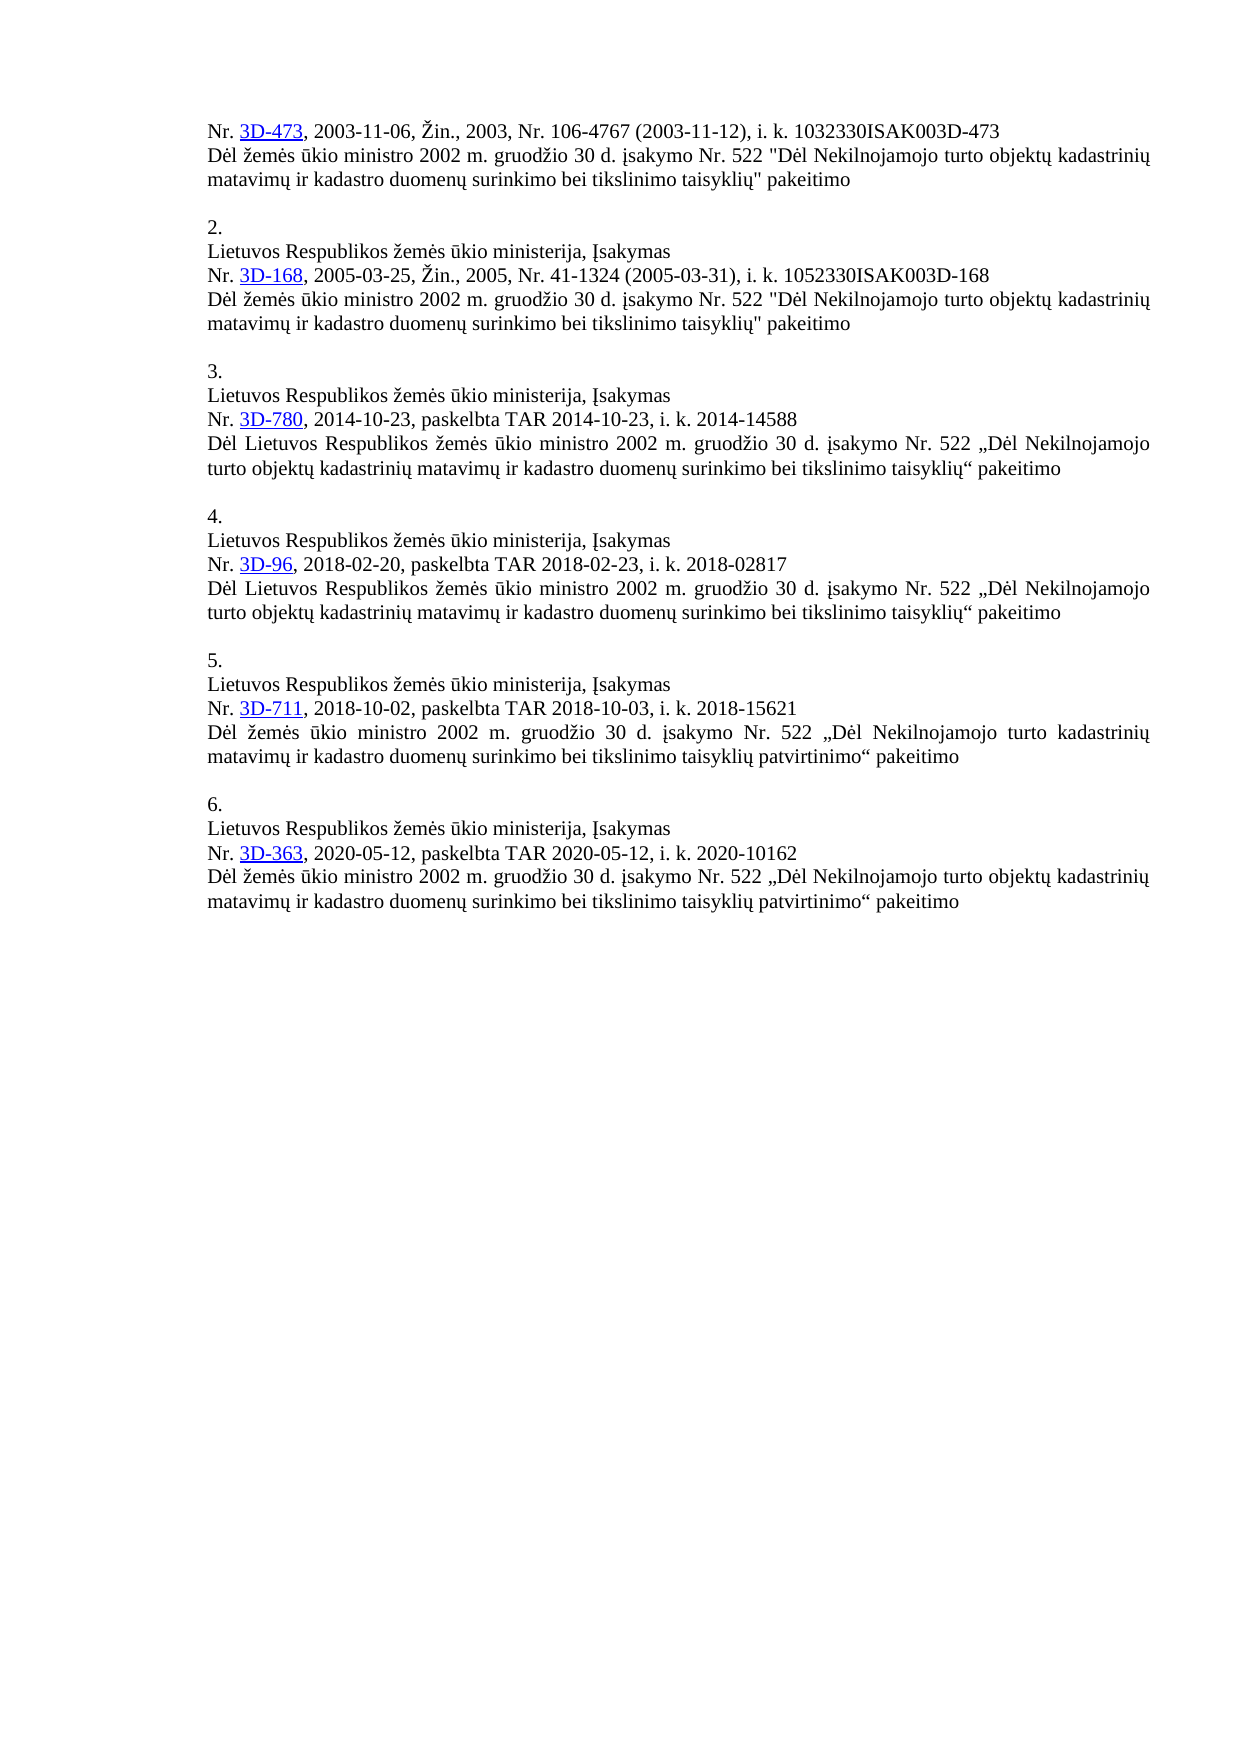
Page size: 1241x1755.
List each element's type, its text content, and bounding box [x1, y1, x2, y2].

text Lietuvos Respublikos žemės ūkio ministerija, Įsakymas [207, 239, 1152, 263]
text Dėl žemės ūkio ministro 2002 m. gruodžio 30 d. įsakymo Nr. 522 „Dėl Nekilnojamojo turto kadastrinių matavimų ir kadastro duomenų surinkimo bei tikslinimo taisyklių patvirtinimo“ pakeitimo [207, 720, 1152, 768]
text Lietuvos Respublikos žemės ūkio ministerija, Įsakymas [207, 816, 1152, 840]
text Dėl Lietuvos Respublikos žemės ūkio ministro 2002 m. gruodžio 30 d. įsakymo Nr. 522 „Dėl Nekilnojamojo turto objektų kadastrinių matavimų ir kadastro duomenų surinkimo bei tikslinimo taisyklių“ pakeitimo [207, 576, 1152, 624]
text 5. [207, 648, 1152, 672]
text Nr. 3D-168, 2005-03-25, Žin., 2005, Nr. 41-1324 (2005-03-31), i. k. 1052330ISAK003D-168 [207, 263, 1152, 287]
text 2. [207, 215, 1152, 239]
text Dėl žemės ūkio ministro 2002 m. gruodžio 30 d. įsakymo Nr. 522 „Dėl Nekilnojamojo turto objektų kadastrinių matavimų ir kadastro duomenų surinkimo bei tikslinimo taisyklių patvirtinimo“ pakeitimo [207, 864, 1152, 913]
text Dėl žemės ūkio ministro 2002 m. gruodžio 30 d. įsakymo Nr. 522 "Dėl Nekilnojamojo turto objektų kadastrinių matavimų ir kadastro duomenų surinkimo bei tikslinimo taisyklių" pakeitimo [207, 287, 1152, 335]
text 6. [207, 792, 1152, 816]
text Lietuvos Respublikos žemės ūkio ministerija, Įsakymas [207, 528, 1152, 552]
text Nr. 3D-780, 2014-10-23, paskelbta TAR 2014-10-23, i. k. 2014-14588 [207, 407, 1152, 431]
text Nr. 3D-363, 2020-05-12, paskelbta TAR 2020-05-12, i. k. 2020-10162 [207, 840, 1152, 864]
text Nr. 3D-711, 2018-10-02, paskelbta TAR 2018-10-03, i. k. 2018-15621 [207, 696, 1152, 720]
text Dėl Lietuvos Respublikos žemės ūkio ministro 2002 m. gruodžio 30 d. įsakymo Nr. 522 „Dėl Nekilnojamojo turto objektų kadastrinių matavimų ir kadastro duomenų surinkimo bei tikslinimo taisyklių“ pakeitimo [207, 431, 1152, 479]
text Nr. 3D-96, 2018-02-20, paskelbta TAR 2018-02-23, i. k. 2018-02817 [207, 552, 1152, 576]
text Nr. 3D-473, 2003-11-06, Žin., 2003, Nr. 106-4767 (2003-11-12), i. k. 1032330ISAK003D-473 [207, 118, 1152, 143]
text Lietuvos Respublikos žemės ūkio ministerija, Įsakymas [207, 672, 1152, 696]
text Lietuvos Respublikos žemės ūkio ministerija, Įsakymas [207, 383, 1152, 407]
text 4. [207, 503, 1152, 528]
text Dėl žemės ūkio ministro 2002 m. gruodžio 30 d. įsakymo Nr. 522 "Dėl Nekilnojamojo turto objektų kadastrinių matavimų ir kadastro duomenų surinkimo bei tikslinimo taisyklių" pakeitimo [207, 143, 1152, 191]
text 3. [207, 359, 1152, 383]
